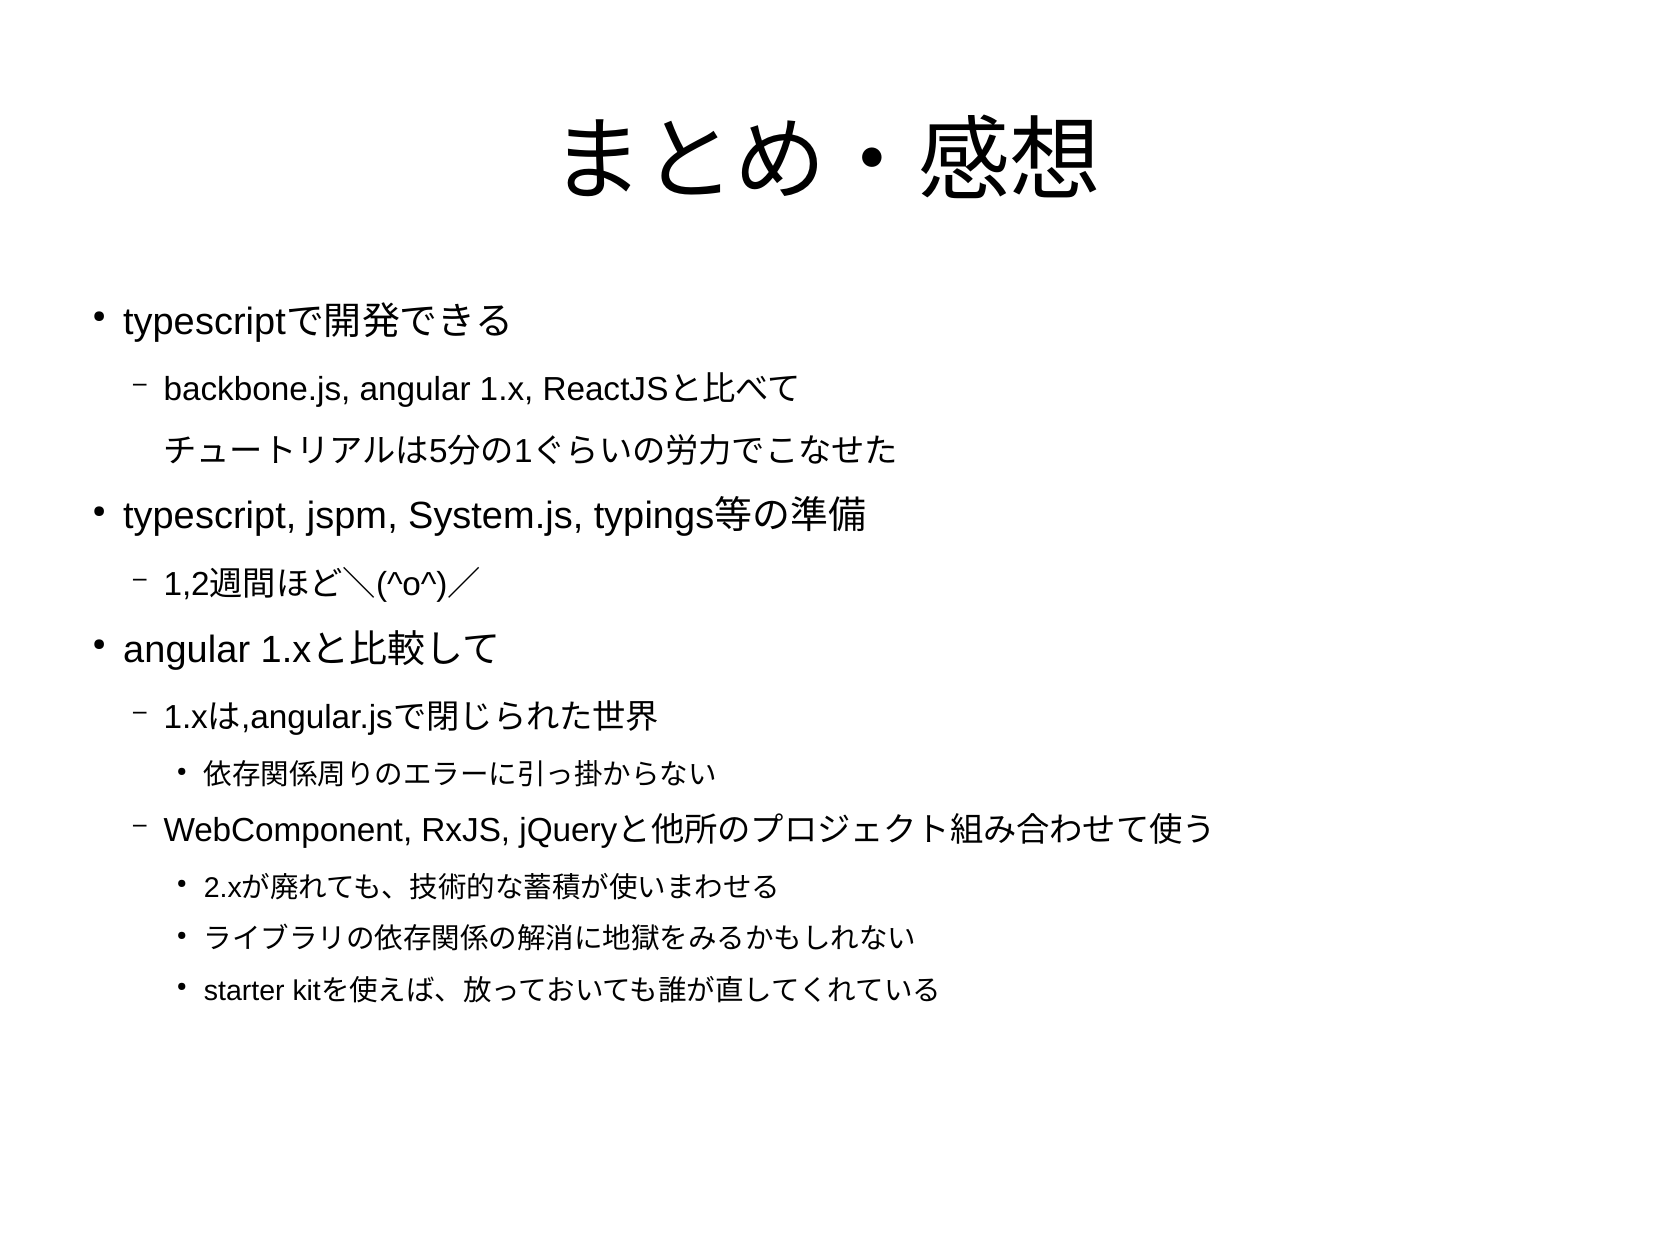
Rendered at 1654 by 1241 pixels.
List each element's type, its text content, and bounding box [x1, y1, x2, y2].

title まとめ・感想 [82, 49, 1571, 257]
list typescriptで開発できる backbone.js, angular 1.x, ReactJSと比べて チュートリアルは5分の1ぐらいの労力でこなせた typescript, jspm, System.js, typings等の準備 1,2週間ほど＼(^o^)／ angular 1.xと比較して 1.xは,angular.jsで閉じられた世界 依存関係周りのエラーに引っ掛からない WebComponent, RxJS, jQueryと他所のプロジェクト組み合わせて使う 2.xが廃れても、技術的な蓄積が使いまわせる ライブラリの依存関係の解消に地獄をみるかもしれない starter kitを使えば、放っておいても誰が直してくれている [82, 290, 1571, 1010]
